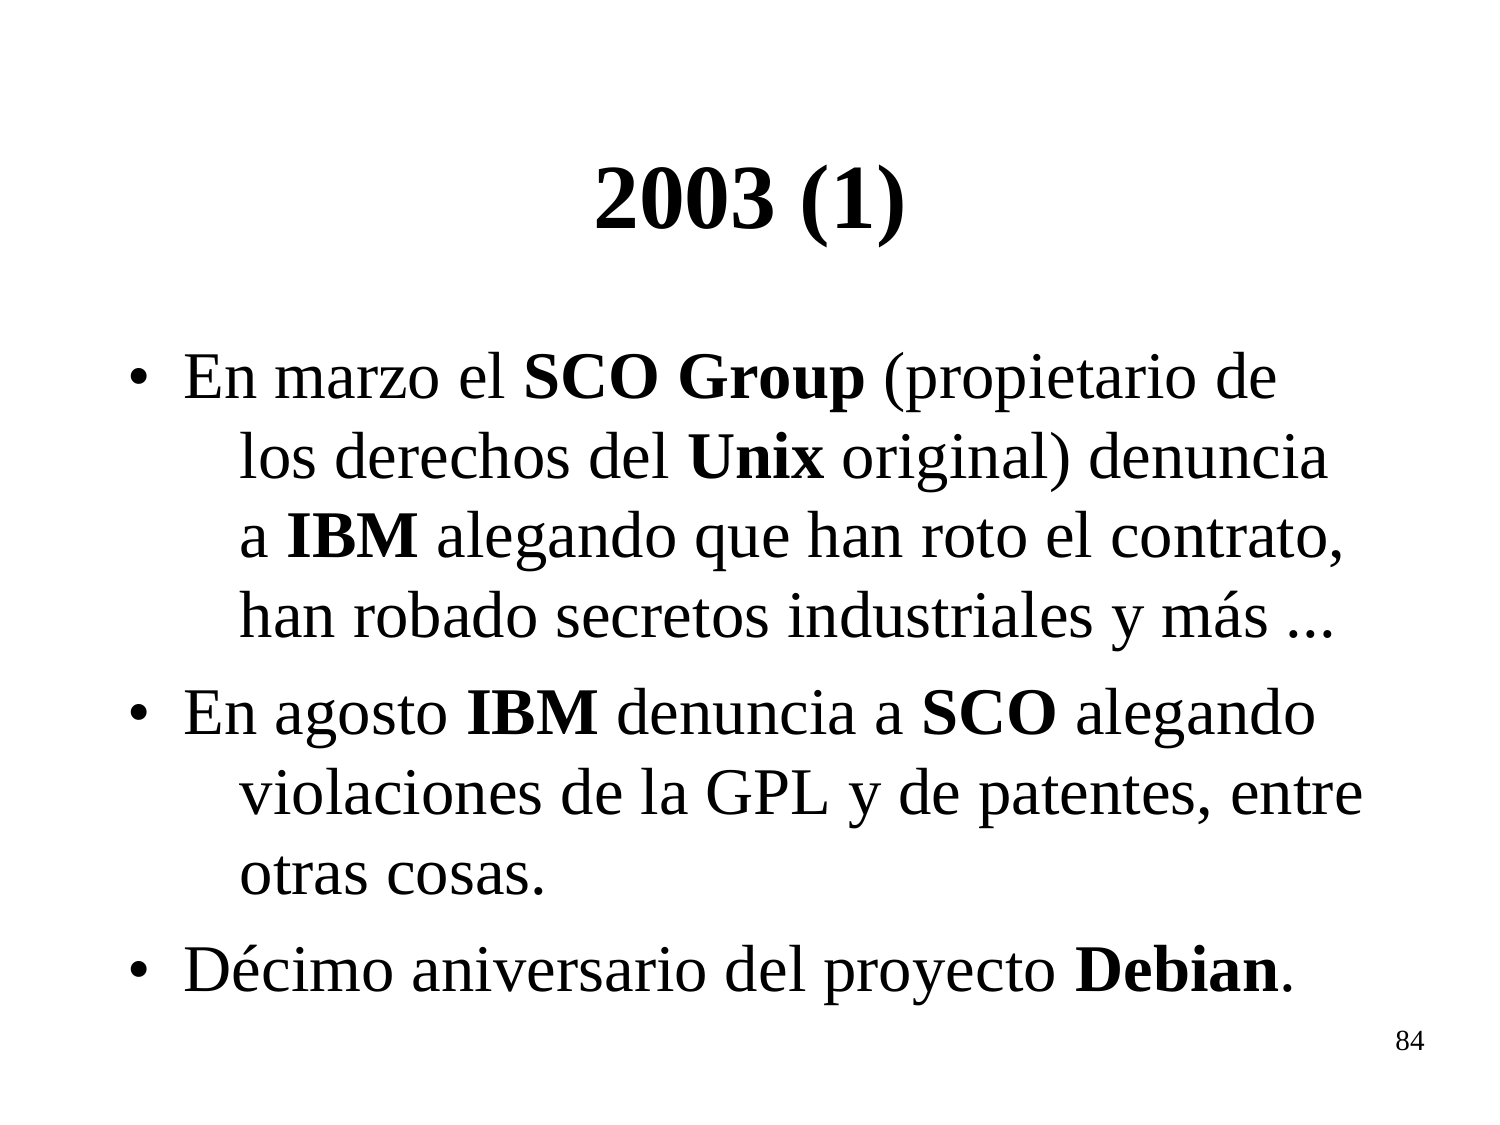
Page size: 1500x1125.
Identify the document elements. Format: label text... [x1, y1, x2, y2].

list En marzo el SCO Group (propietario de los derechos del Unix original) denuncia a IBM alegando que han roto el contrato, han robado secretos industriales y más ... En agosto IBM denuncia a SCO alegando violaciones de la GPL y de patentes, entre otras cosas. Décimo aniversario del proyecto Debian. [112, 324, 1388, 1008]
title 2003 (1) [112, 99, 1388, 288]
